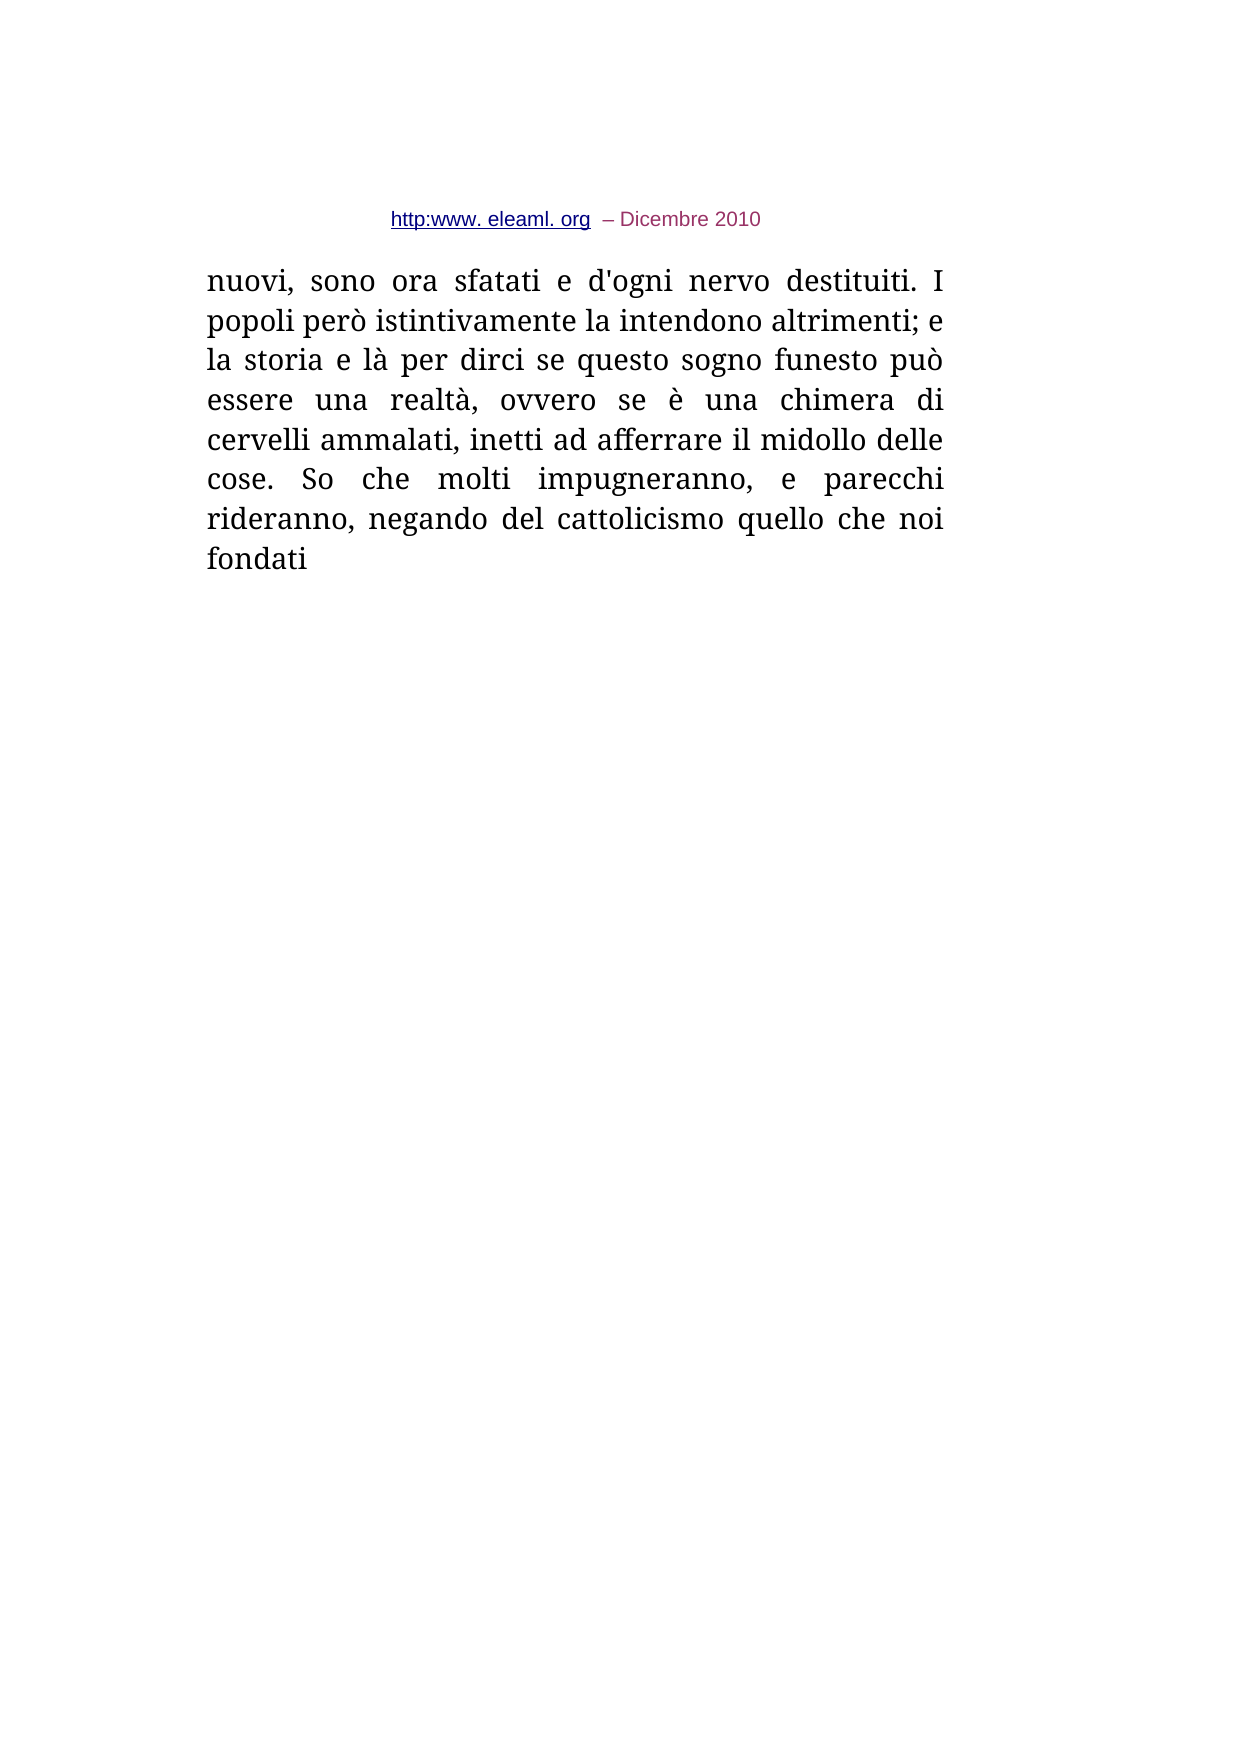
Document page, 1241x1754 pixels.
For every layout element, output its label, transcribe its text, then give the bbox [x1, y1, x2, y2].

text nuovi, sono ora sfatati e d'ogni nervo destituiti. I popoli però istintivamente la intendono altrimenti; e la storia e là per dirci se questo sogno funesto può essere una realtà, ovvero se è una chimera di cervelli ammalati, inetti ad afferrare il midollo delle cose. So che molti impugneranno, e parecchi rideranno, negando del cattolicismo quello che noi fondati [207, 260, 945, 578]
